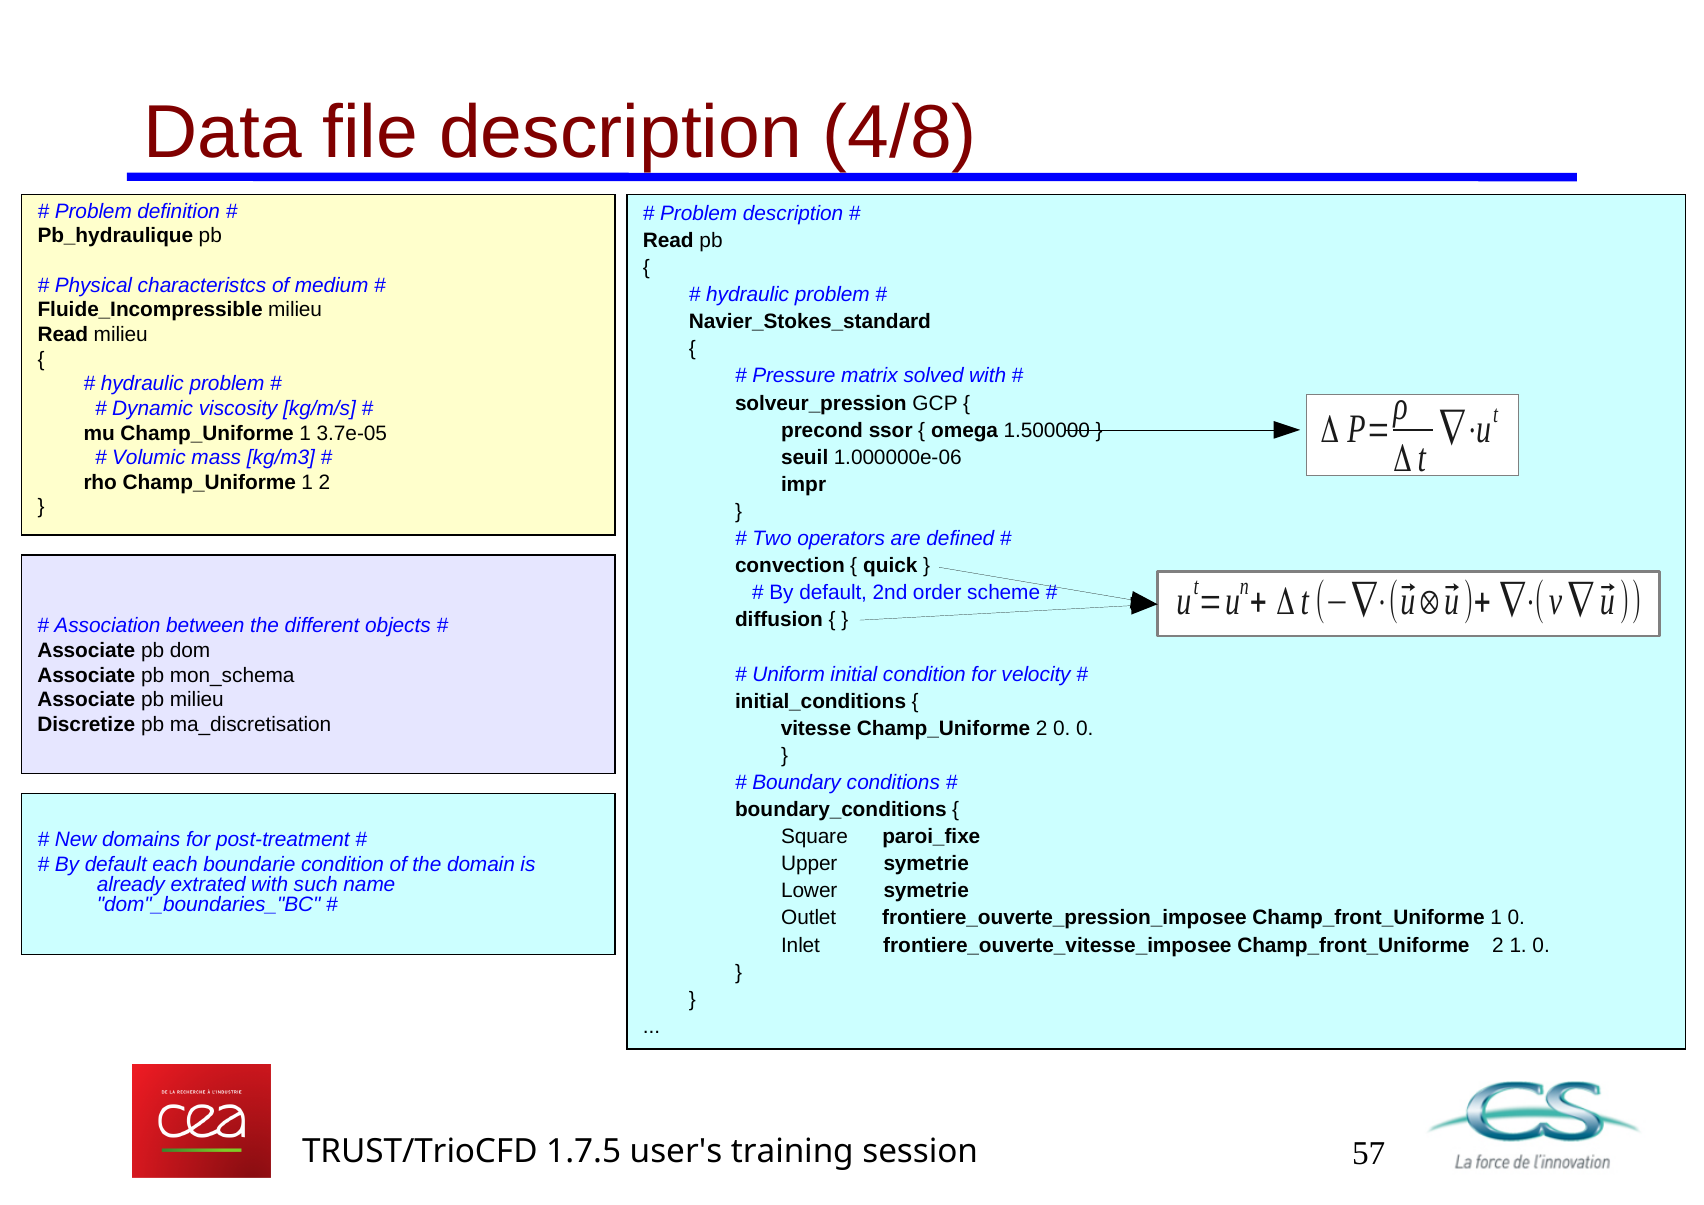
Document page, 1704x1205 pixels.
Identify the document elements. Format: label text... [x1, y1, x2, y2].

text_box # Problem definition # Pb_hydraulique pb # Physical characteristcs of medium # Fluide_Incompressible milieu Read milieu { # hydraulic problem # # Dynamic viscosity [kg/m/s] # mu Champ_Uniforme 1 3.7e-05 # Volumic mass [kg/m3] # rho Champ_Uniforme 1 2 } [21, 194, 616, 536]
text_box # Association between the different objects # Associate pb dom Associate pb mon_schema Associate pb milieu Discretize pb ma_discretisation [21, 554, 616, 774]
picture [132, 1064, 271, 1178]
chart [1310, 383, 1509, 479]
chart [1166, 571, 1651, 625]
text_box # New domains for post-treatment # # By default each boundarie condition of the domain is already extrated with such name "dom"_boundaries_"BC" # [21, 793, 616, 955]
text_box # Problem description # Read pb { # hydraulic problem # Navier_Stokes_standard { # Pressure matrix solved with # solveur_pression GCP { precond ssor { omega 1.500000 } seuil 1.000000e-06 impr } # Two operators are defined # convection { quick } # By default, 2nd order scheme # diffusion { } # Uniform initial condition for velocity # initial_conditions { vitesse Champ_Uniforme 2 0. 0. } # Boundary conditions # boundary_conditions { Square paroi_fixe Upper symetrie Lower symetrie Outlet frontiere_ouverte_pression_imposee Champ_front_Uniforme 1 0. Inlet frontiere_ouverte_vitesse_imposee Champ_front_Uniforme 2 1. 0. } } ... [627, 194, 1686, 1049]
text_box [1306, 394, 1310, 476]
picture [1423, 1072, 1648, 1179]
text_box [1509, 394, 1519, 476]
text_box [1157, 571, 1660, 636]
title Data file description (4/8) [127, 39, 1577, 215]
